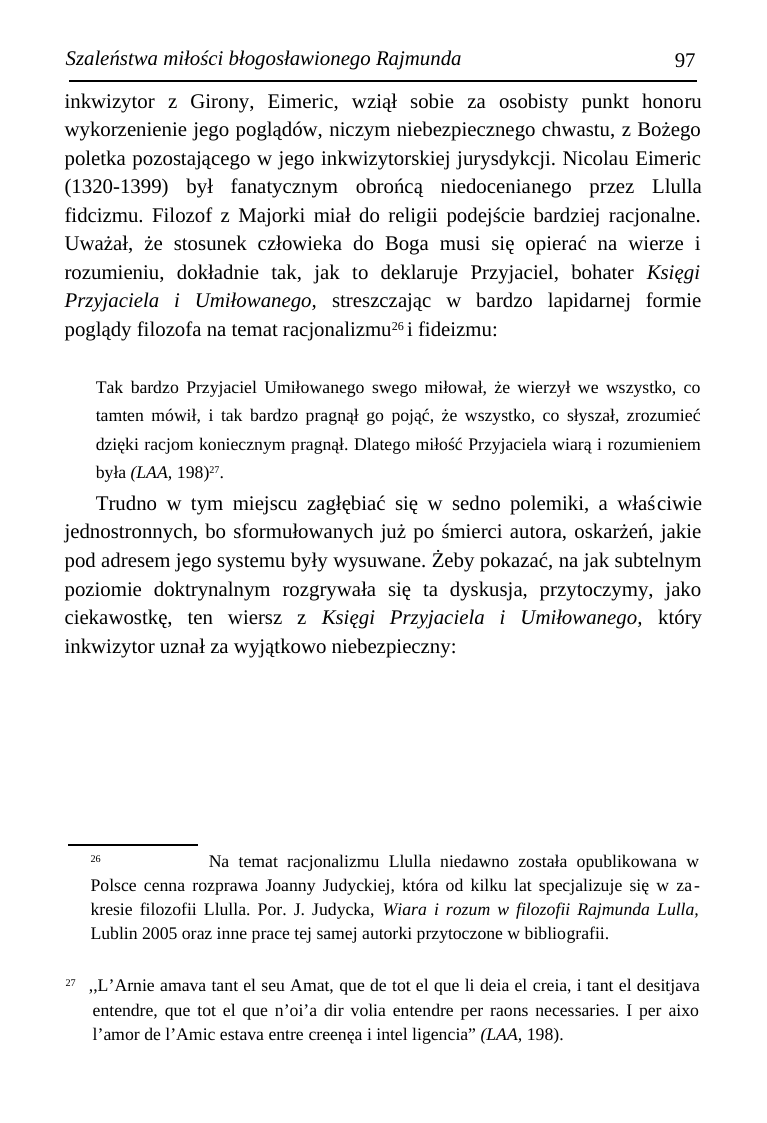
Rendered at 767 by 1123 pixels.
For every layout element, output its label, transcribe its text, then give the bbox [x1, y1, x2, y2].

text 26 Na temat racjonalizmu Llulla niedawno została opublikowana w Polsce cenna rozprawa Joanny Judyckiej, która od kilku lat specjalizuje się w za­kresie filozofii Llulla. Por. J. Judycka, Wiara i rozum w filozofii Rajmunda Lulla, Lublin 2005 oraz inne prace tej samej autorki przytoczone w biblio­grafii. [90, 851, 700, 943]
text 97 [671, 48, 699, 72]
text 27 ,,L’Arnie amava tant el seu Amat, que de tot el que li deia el creia, i tant el des­itjava entendre, que tot el que n’oi’a dir volia entendre per raons necessaries. I per aixo l’amor de l’Amic estava entre creenęa i intel ligencia” (LAA, 198). [65, 975, 700, 1044]
text inkwizytor z Girony, Eimeric, wziął sobie za osobisty punkt hono­ru wykorzenienie jego poglądów, niczym niebezpiecznego chwastu, z Bożego poletka pozostającego w jego inkwizytorskiej jurysdykcji. Nicolau Eimeric (1320-1399) był fanatycznym obrońcą niedocenia­nego przez Llulla fidcizmu. Filozof z Majorki miał do religii podejście bardziej racjonalne. Uważał, że stosunek człowieka do Boga musi się opierać na wierze i rozumieniu, dokładnie tak, jak to deklaruje Przyjaciel, bohater Księgi Przyjaciela i Umiłowanego, streszczając w bardzo lapidarnej formie poglądy filozofa na temat racjonalizmu26 i fideizmu: [64, 89, 702, 341]
text Trudno w tym miejscu zagłębiać się w sedno polemiki, a właś­ciwie jednostronnych, bo sformułowanych już po śmierci autora, oskarżeń, jakie pod adresem jego systemu były wysuwane. Żeby pokazać, na jak subtelnym poziomie doktrynalnym rozgrywała się ta dyskusja, przytoczymy, jako ciekawostkę, ten wiersz z Księgi Przyjaciela i Umiłowanego, który inkwizytor uznał za wyjątkowo niebezpieczny: [64, 491, 702, 658]
text Szaleństwa miłości błogosławionego Rajmunda [65, 46, 505, 70]
text Tak bardzo Przyjaciel Umiłowanego swego miłował, że wierzył we wszystko, co tamten mówił, i tak bardzo pragnął go pojąć, że wszystko, co słyszał, zrozumieć dzięki racjom koniecznym pragnął. Dlatego miłość Przyjaciela wiarą i rozumieniem była (LAA, 198)27. [96, 377, 702, 483]
